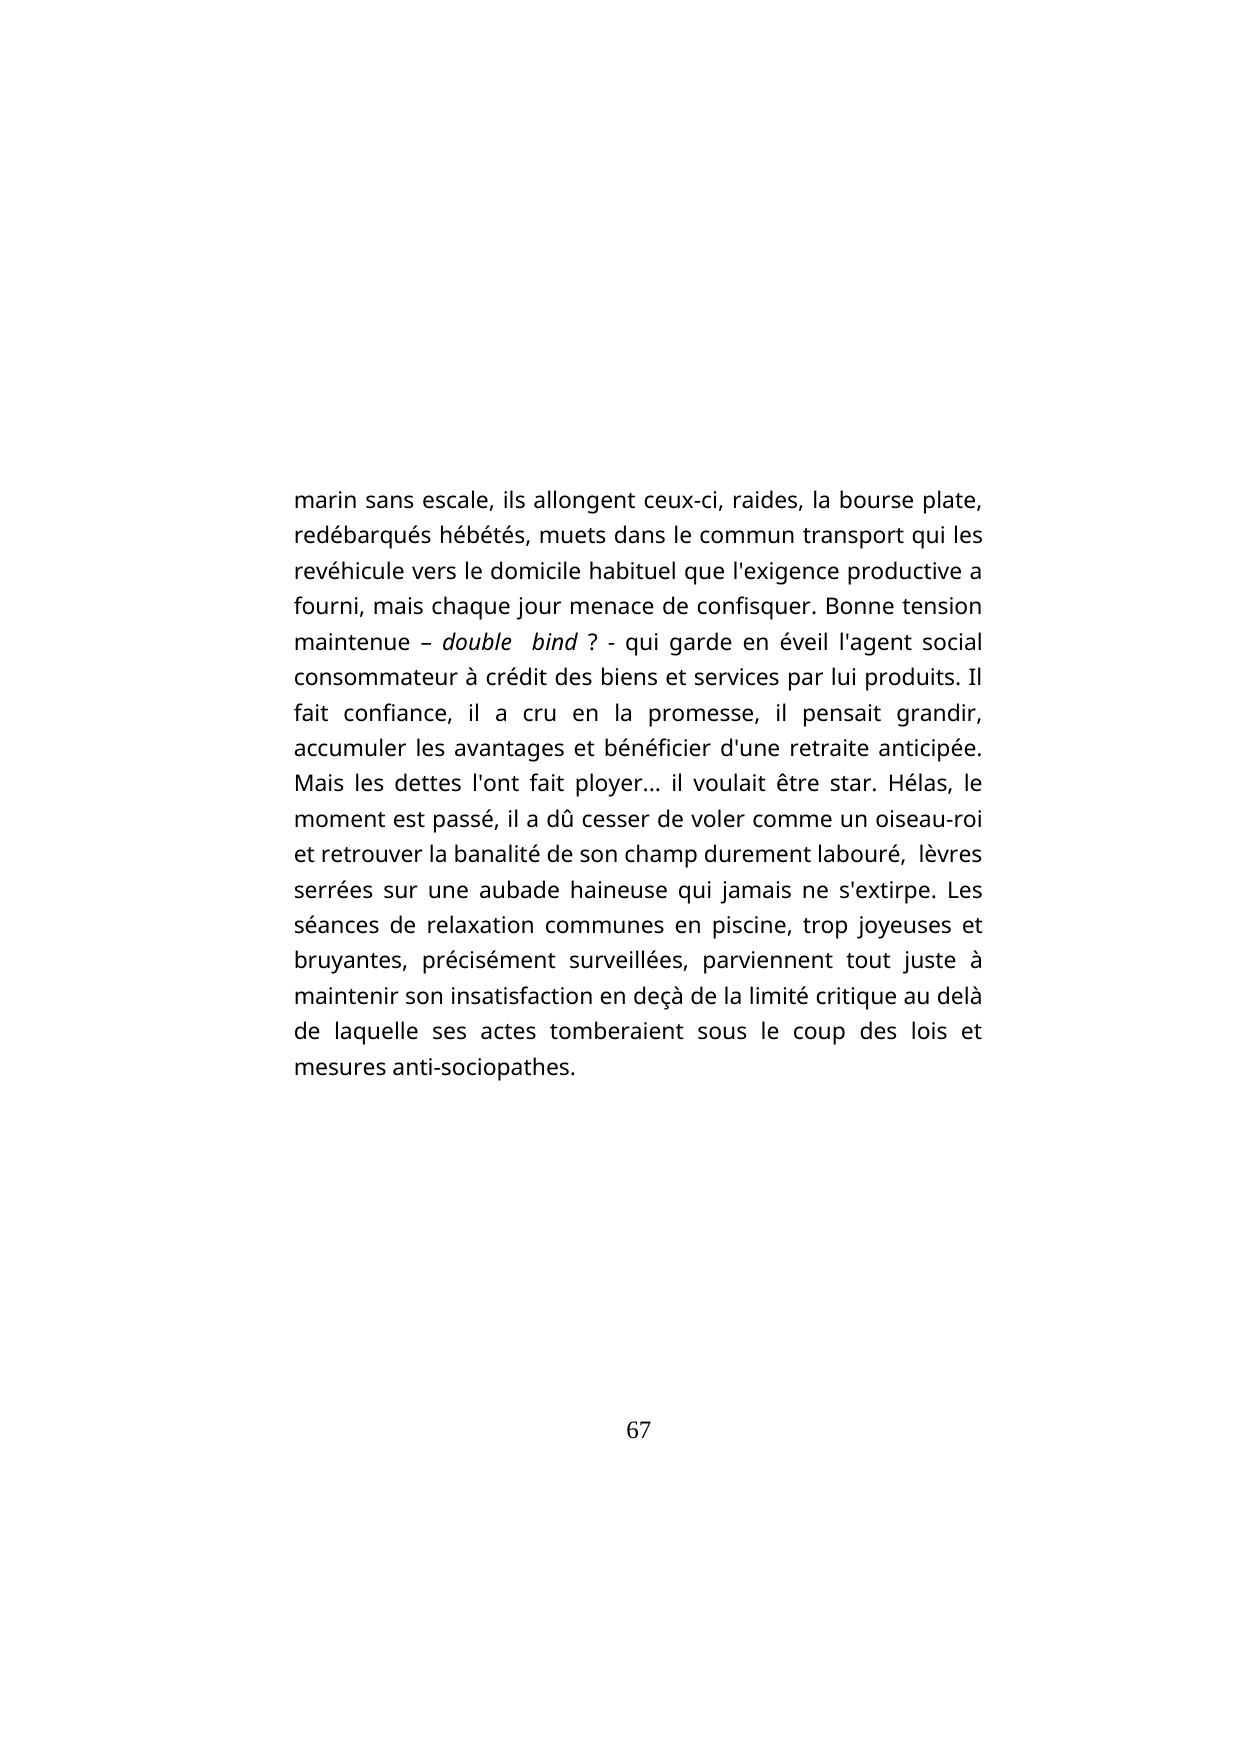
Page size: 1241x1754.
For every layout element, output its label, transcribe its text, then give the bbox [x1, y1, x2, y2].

text marin sans escale, ils allongent ceux-ci, raides, la bourse plate, redébarqués hébétés, muets dans le commun transport qui les revéhicule vers le domicile habituel que l'exigence productive a fourni, mais chaque jour menace de confisquer. Bonne tension maintenue – double bind ? - qui garde en éveil l'agent social consommateur à crédit des biens et services par lui produits. Il fait confiance, il a cru en la promesse, il pensait grandir, accumuler les avantages et bénéficier d'une retraite anticipée. Mais les dettes l'ont fait ployer... il voulait être star. Hélas, le moment est passé, il a dû cesser de voler comme un oiseau-roi et retrouver la banalité de son champ durement labouré, lèvres serrées sur une aubade haineuse qui jamais ne s'extirpe. Les séances de relaxation communes en piscine, trop joyeuses et bruyantes, précisément surveillées, parviennent tout juste à maintenir son insatisfaction en deçà de la limité critique au delà de laquelle ses actes tomberaient sous le coup des lois et mesures anti-sociopathes. [293, 480, 983, 1082]
